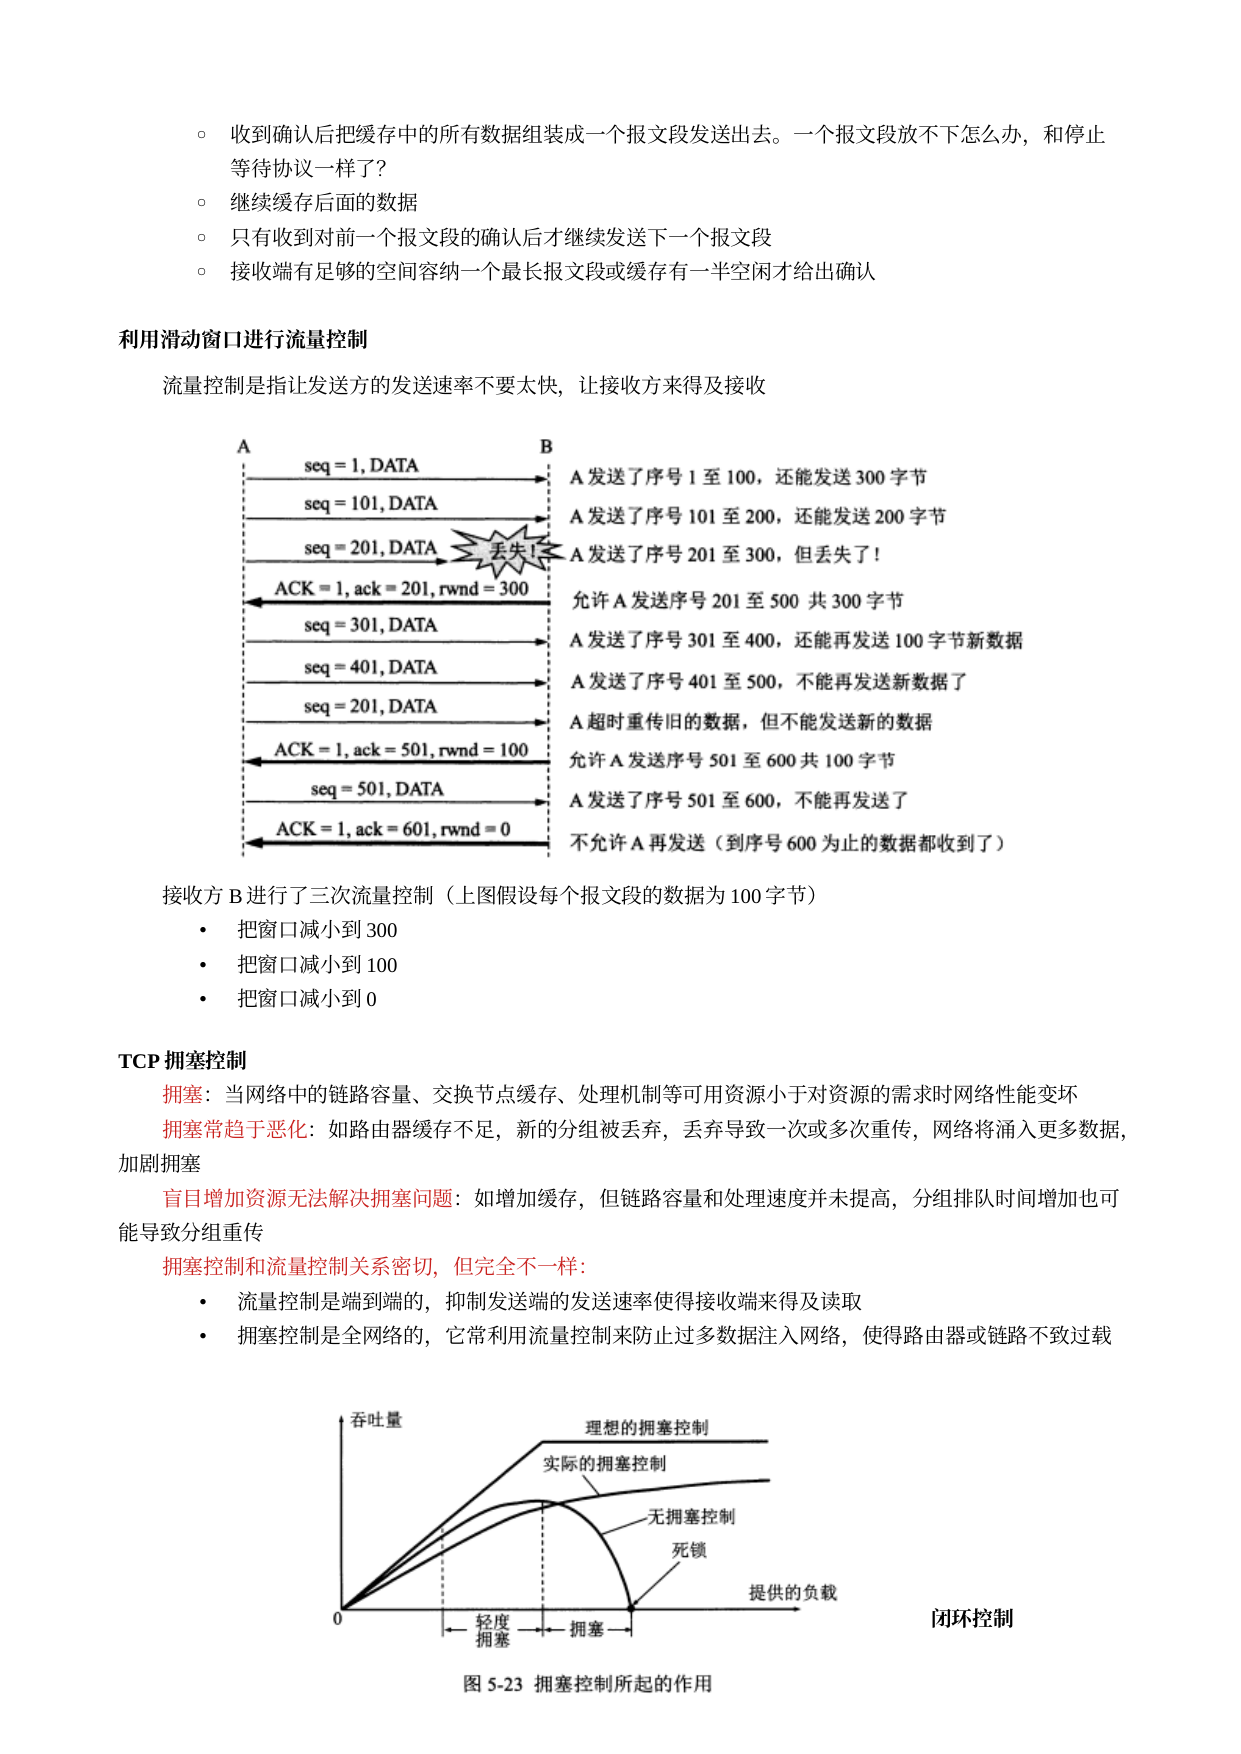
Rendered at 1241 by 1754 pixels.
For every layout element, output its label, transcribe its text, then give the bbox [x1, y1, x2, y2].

list 接收端有足够的空间容纳一个最长报文段或缓存有一半空闲才给出确认 [193, 256, 1122, 286]
text 流量控制是指让发送方的发送速率不要太快，让接收方来得及接收 [118, 370, 1122, 400]
list 把窗口减小到300 [199, 914, 1122, 944]
text 接收方B进行了三次流量控制（上图假设每个报文段的数据为100字节） [118, 879, 1122, 909]
text 盲目增加资源无法解决拥塞问题：如增加缓存，但链路容量和处理速度并未提高，分组排队时间增加也可能导致分组重传 [118, 1182, 1122, 1246]
text [118, 1602, 292, 1632]
text 拥塞常趋于恶化：如路由器缓存不足，新的分组被丢弃，丢弃导致一次或多次重传，网络将涌入更多数据，加剧拥塞 [118, 1113, 1122, 1177]
list 继续缓存后面的数据 [193, 187, 1122, 217]
list 只有收到对前一个报文段的确认后才继续发送下一个报文段 [193, 221, 1122, 251]
text 闭环控制 [931, 1602, 1122, 1632]
text TCP拥塞控制 [118, 1044, 1122, 1074]
text 拥塞控制和流量控制关系密切，但完全不一样： [118, 1251, 1122, 1281]
picture [292, 1395, 931, 1707]
list 流量控制是端到端的，抑制发送端的发送速率使得接收端来得及读取 [199, 1285, 1122, 1315]
picture [199, 424, 1042, 870]
list 把窗口减小到100 [199, 948, 1122, 978]
list 拥塞控制是全网络的，它常利用流量控制来防止过多数据注入网络，使得路由器或链路不致过载 [199, 1319, 1122, 1349]
text 利用滑动窗口进行流量控制 [118, 323, 1122, 353]
list 收到确认后把缓存中的所有数据组装成一个报文段发送出去。一个报文段放不下怎么办，和停止等待协议一样了？ [193, 118, 1122, 182]
text 拥塞：当网络中的链路容量、交换节点缓存、处理机制等可用资源小于对资源的需求时网络性能变坏 [118, 1079, 1122, 1109]
list 把窗口减小到0 [199, 982, 1122, 1012]
